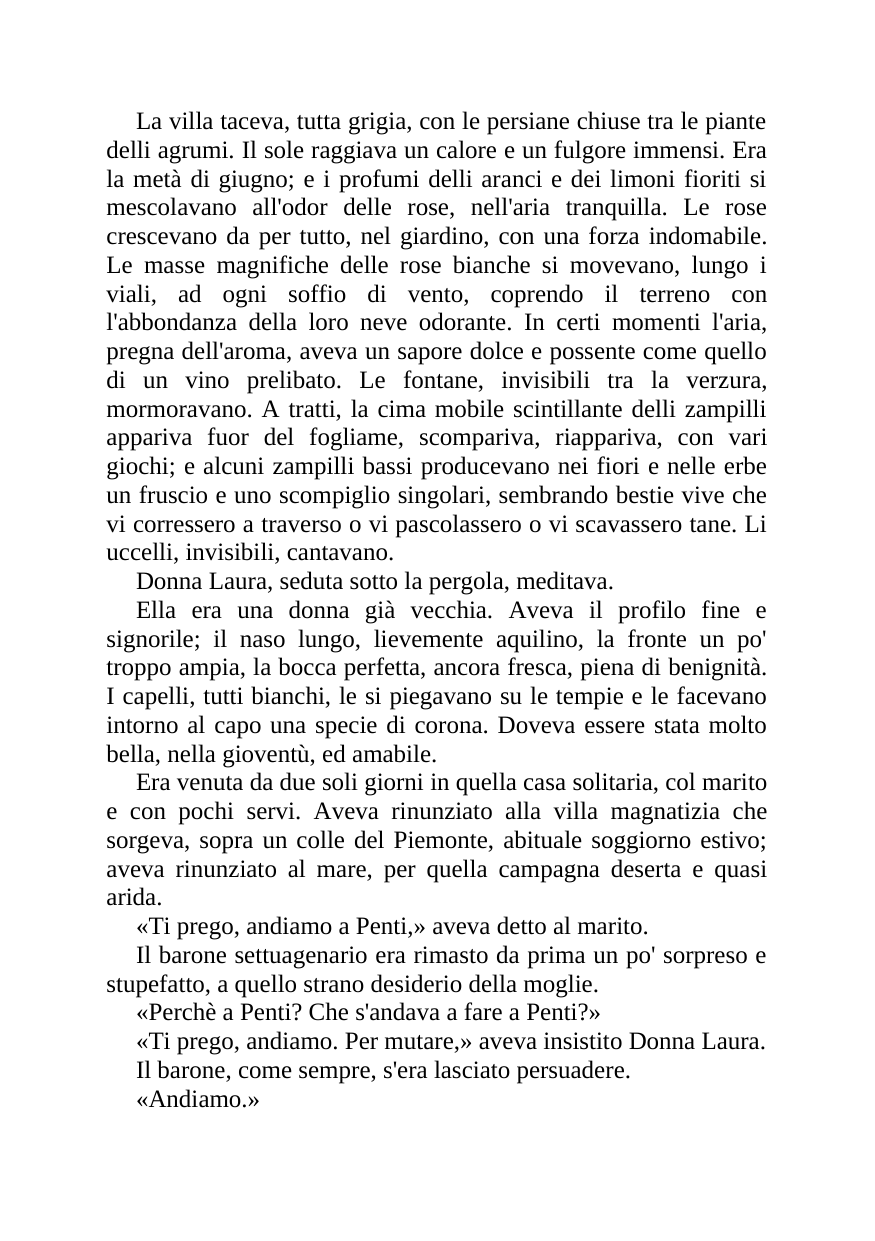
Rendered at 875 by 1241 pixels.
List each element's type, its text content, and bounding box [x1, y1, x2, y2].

text Ella era una donna già vecchia. Aveva il profilo fine e signorile; il naso lungo, lievemente aquilino, la fronte un po' troppo ampia, la bocca perfetta, ancora fresca, piena di benignità. I capelli, tutti bianchi, le si piegavano su le tempie e le facevano intorno al capo una specie di corona. Doveva essere stata molto bella, nella gioventù, ed amabile. [106, 595, 768, 767]
text La villa taceva, tutta grigia, con le persiane chiuse tra le piante delli agrumi. Il sole raggiava un calore e un fulgore immensi. Era la metà di giugno; e i profumi delli aranci e dei limoni fioriti si mescolavano all'odor delle rose, nell'aria tranquilla. Le rose crescevano da per tutto, nel giardino, con una forza indomabile. Le masse magnifiche delle rose bianche si movevano, lungo i viali, ad ogni soffio di vento, coprendo il terreno con l'abbondanza della loro neve odorante. In certi momenti l'aria, pregna dell'aroma, aveva un sapore dolce e possente come quello di un vino prelibato. Le fontane, invisibili tra la verzura, mormoravano. A tratti, la cima mobile scintillante delli zampilli appariva fuor del fogliame, scompariva, riappariva, con vari giochi; e alcuni zampilli bassi producevano nei fiori e nelle erbe un fruscio e uno scompiglio singolari, sembrando bestie vive che vi corressero a traverso o vi pascolassero o vi scavassero tane. Li uccelli, invisibili, cantavano. [106, 106, 768, 566]
text Il barone, come sempre, s'era lasciato persuadere. [106, 1055, 768, 1084]
text «Ti prego, andiamo. Per mutare,» aveva insistito Donna Laura. [106, 1026, 768, 1055]
text «Perchè a Penti? Che s'andava a fare a Penti?» [106, 997, 768, 1026]
text Era venuta da due soli giorni in quella casa solitaria, col marito e con pochi servi. Aveva rinunziato alla villa magnatizia che sorgeva, sopra un colle del Piemonte, abituale soggiorno estivo; aveva rinunziato al mare, per quella campagna deserta e quasi arida. [106, 767, 768, 911]
text «Ti prego, andiamo a Penti,» aveva detto al marito. [106, 911, 768, 940]
text Donna Laura, seduta sotto la pergola, meditava. [106, 566, 768, 595]
text «Andiamo.» [106, 1084, 768, 1112]
text Il barone settuagenario era rimasto da prima un po' sorpreso e stupefatto, a quello strano desiderio della moglie. [106, 940, 768, 997]
